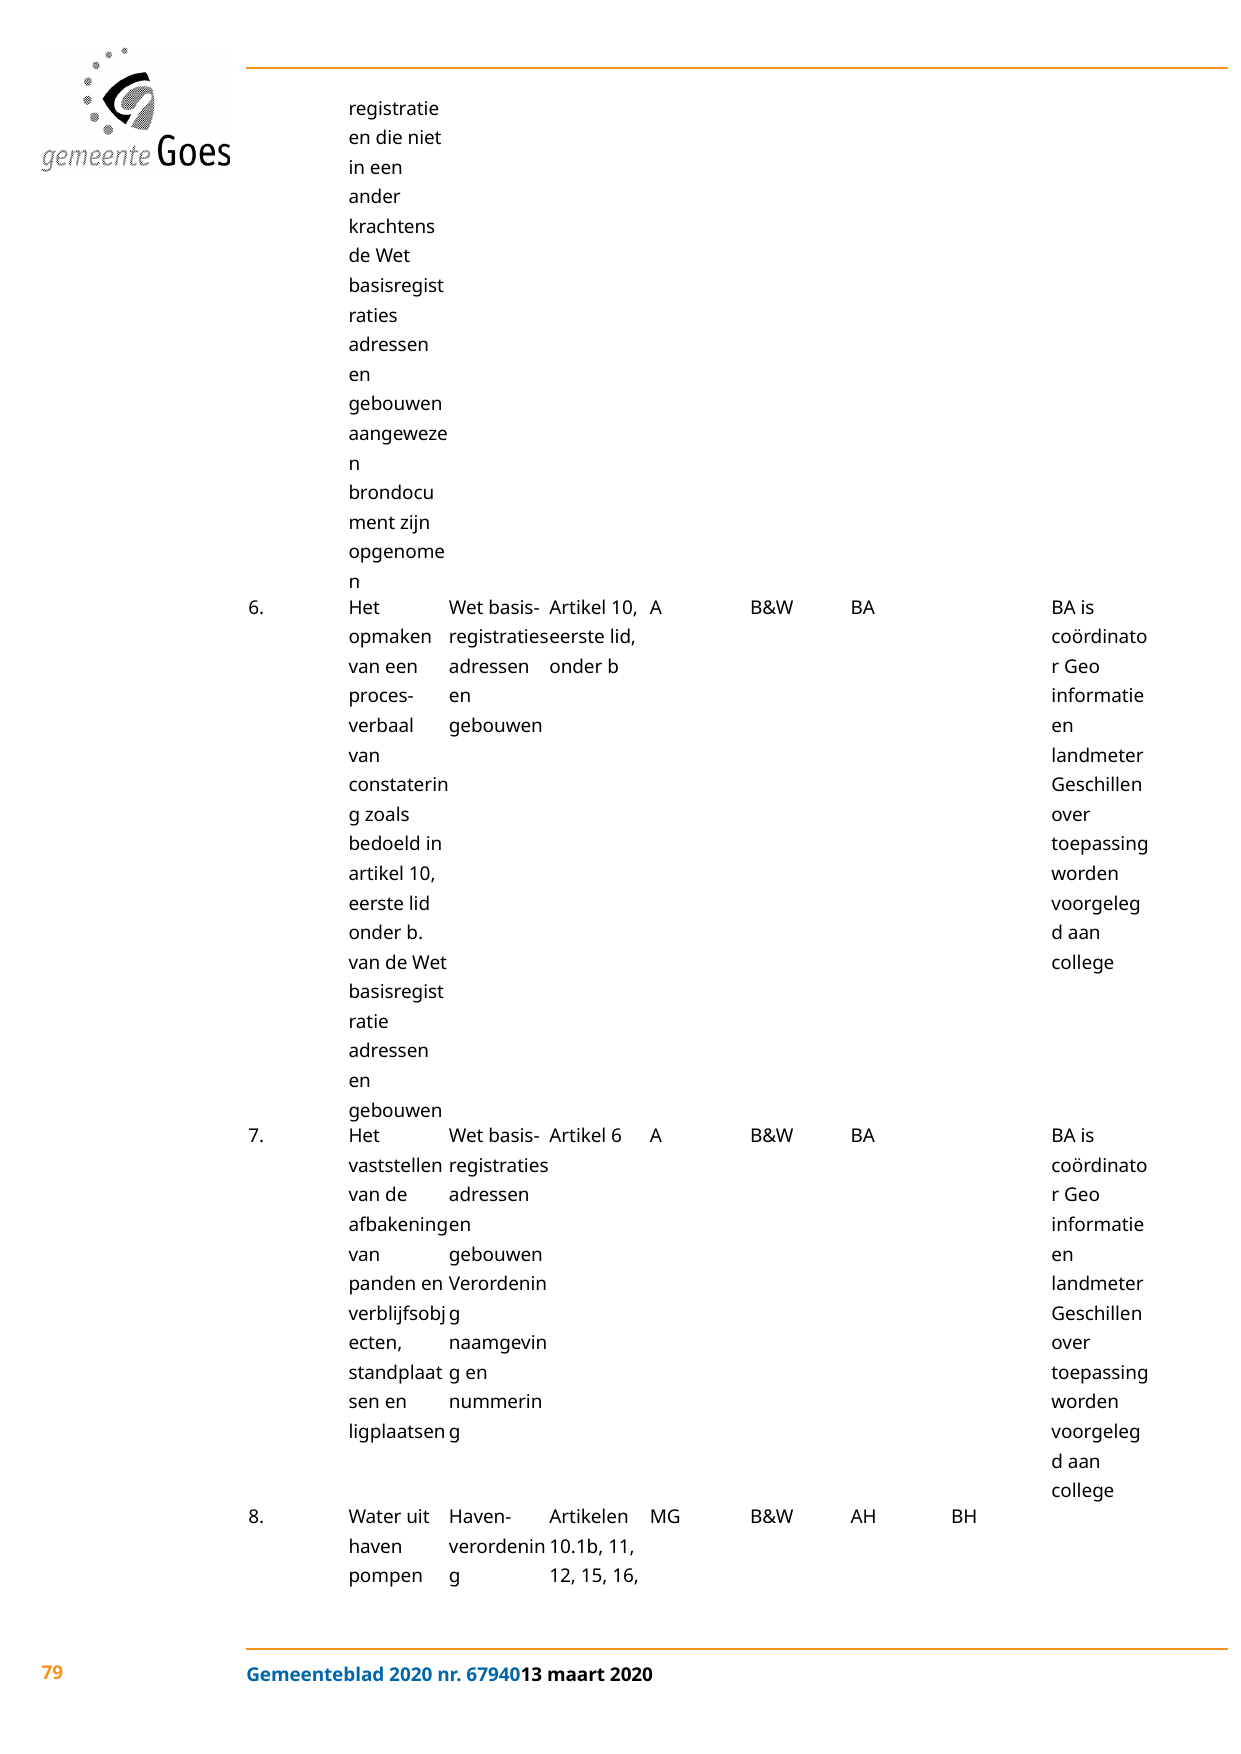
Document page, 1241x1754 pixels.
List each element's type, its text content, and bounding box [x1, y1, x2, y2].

table_cell [449, 95, 549, 594]
table_cell BA is coördinator Geo informatie en landmeter Geschillen over toepassing worden voorgelegd aan college [1051, 1123, 1152, 1503]
table_cell A [650, 1123, 750, 1503]
table_cell Artikelen 10.1b, 11, 12, 15, 16, [549, 1503, 649, 1588]
table_cell Het vaststellen van de afbakening van panden en verblijfsobjecten, standplaatsen en ligplaatsen [348, 1123, 449, 1503]
table_cell registratie en die niet in een ander krachtens de Wet basisregistraties adressen en gebouwen aangewezen brondocument zijn opgenomen [348, 95, 449, 594]
table_cell BA [850, 1123, 951, 1503]
table_cell 8. [248, 1503, 348, 1588]
table_cell Haven-verordening [449, 1503, 549, 1588]
table_cell 7. [248, 1123, 348, 1503]
table_cell [1051, 1503, 1152, 1588]
table_cell B&W [750, 1503, 850, 1588]
picture [41, 47, 231, 172]
table_cell BA is coördinator Geo informatie en landmeter Geschillen over toepassing worden voorgelegd aan college [1051, 594, 1152, 1122]
table_cell [951, 1123, 1051, 1503]
table_cell A [650, 594, 750, 1122]
table_cell [248, 95, 348, 594]
table_cell [549, 95, 649, 594]
table_cell Water uit haven pompen [348, 1503, 449, 1588]
table_cell 6. [248, 594, 348, 1122]
table_cell B&W [750, 1123, 850, 1503]
table_cell Wet basis-registraties adressen en gebouwen [449, 594, 549, 1122]
table_cell [1051, 95, 1152, 594]
table_cell B&W [750, 594, 850, 1122]
table_cell [850, 95, 951, 594]
table_cell AH [850, 1503, 951, 1588]
table_cell Artikel 6 [549, 1123, 649, 1503]
table_cell MG [650, 1503, 750, 1588]
table_cell [951, 95, 1051, 594]
table_cell [951, 594, 1051, 1122]
table_cell BH [951, 1503, 1051, 1588]
table_cell BA [850, 594, 951, 1122]
table_cell Wet basis-registraties adressen en gebouwen Verordening naamgeving en nummering [449, 1123, 549, 1503]
table_cell [650, 95, 750, 594]
table_cell Artikel 10, eerste lid, onder b [549, 594, 649, 1122]
table_cell [750, 95, 850, 594]
table_cell Het opmaken van een proces-verbaal van constatering zoals bedoeld in artikel 10, eerste lid onder b. van de Wet basisregistratie adressen en gebouwen [348, 594, 449, 1122]
